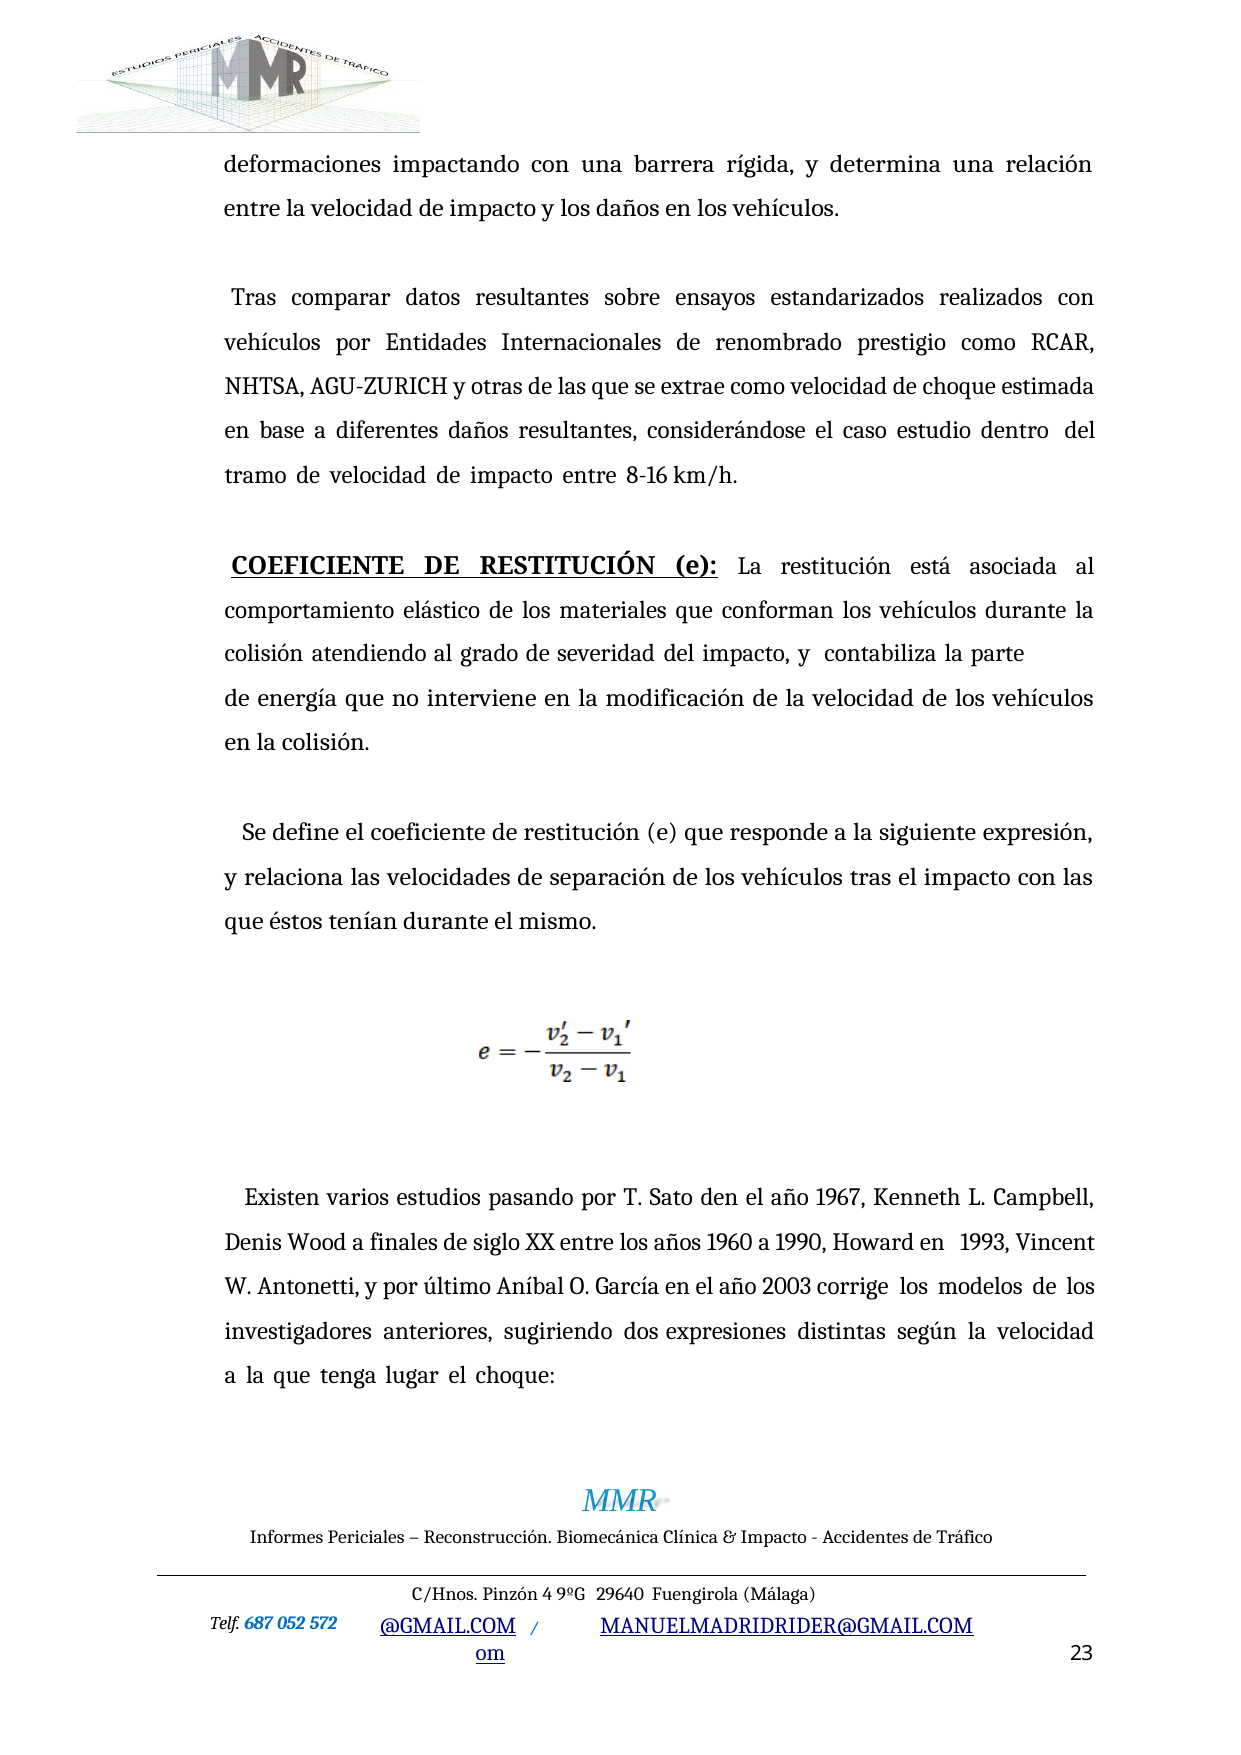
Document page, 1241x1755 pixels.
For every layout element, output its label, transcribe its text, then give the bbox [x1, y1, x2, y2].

text COEFICIENTE DE RESTITUCIÓN (e): La restitución está asociada al comportamiento elástico de los materiales que conforman los vehículos durante la colisión atendiendo al grado de severidad del impacto, y contabiliza la parte [224, 548, 1095, 668]
text Se define el coeficiente de restitución (e) que responde a la siguiente expresión, y relaciona las velocidades de separación de los vehículos tras el impacto con las que éstos tenían durante el mismo. [224, 818, 1094, 936]
text Tras comparar datos resultantes sobre ensayos estandarizados realizados con vehículos por Entidades Internacionales de renombrado prestigio como RCAR, NHTSA, AGU-ZURICH y otras de las que se extrae como velocidad de choque estimada en base a diferentes daños resultantes, considerándose el caso estudio dentro del tramo de velocidad de impacto entre 8-16 km/h. [224, 283, 1095, 490]
text Existen varios estudios pasando por T. Sato den el año 1967, Kenneth L. Campbell, Denis Wood a finales de siglo XX entre los años 1960 a 1990, Howard en 1993, Vincent W. Antonetti, y por último Aníbal O. García en el año 2003 corrige los modelos de los investigadores anteriores, sugiriendo dos expresiones distintas según la velocidad a la que tenga lugar el choque: [224, 1183, 1095, 1390]
text de energía que no interviene en la modificación de la velocidad de los vehículos en la colisión. [224, 684, 1094, 757]
text deformaciones impactando con una barrera rígida, y determina una relación entre la velocidad de impacto y los daños en los vehículos. [223, 149, 1093, 223]
